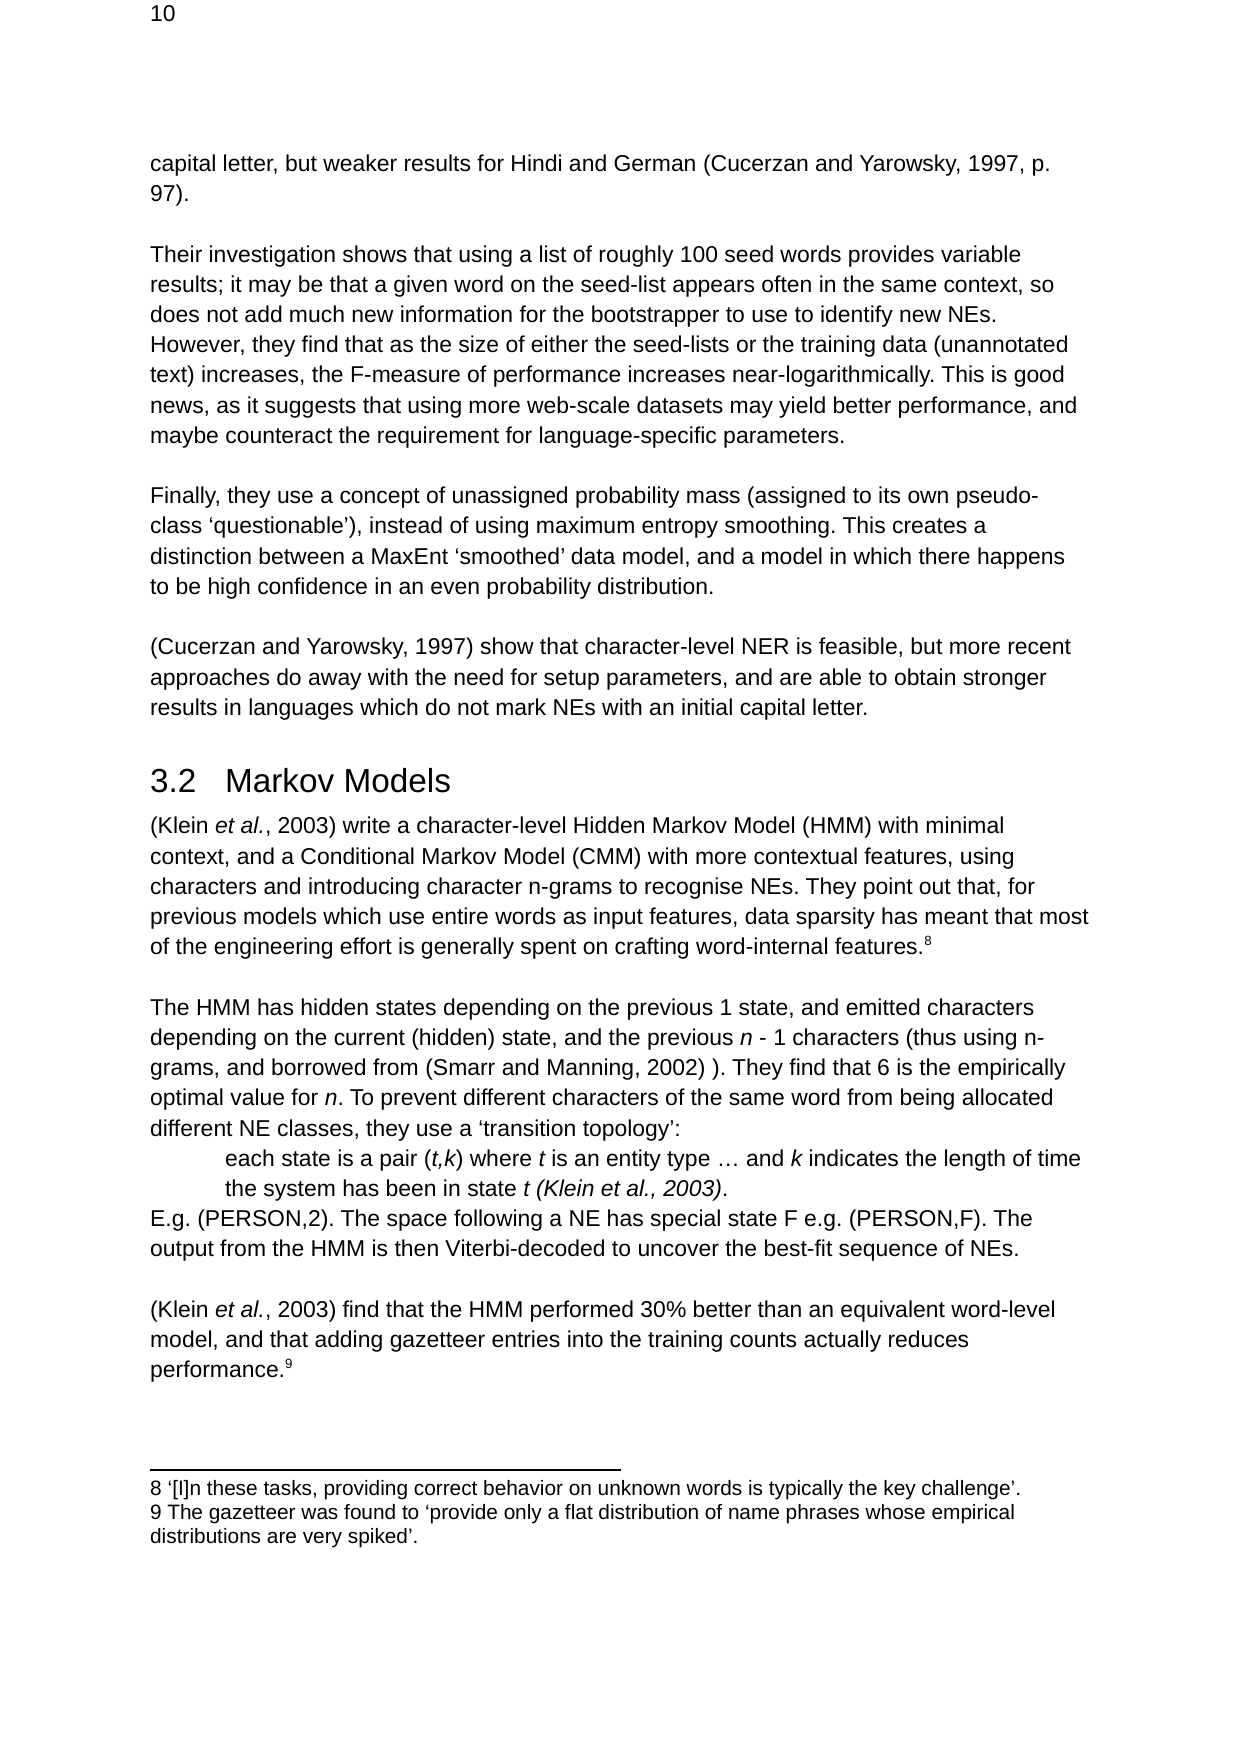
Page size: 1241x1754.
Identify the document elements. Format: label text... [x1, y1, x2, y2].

text The gazetteer was found to ‘provide only a flat distribution of name phrases whose empirical distributions are very spiked’. [150, 1500, 1090, 1548]
text (Klein et al., 2003)⁠ find that the HMM performed 30% better than an equivalent word-level model, and that adding gazetteer entries into the training counts actually reduces performance. [150, 1296, 1090, 1382]
text capital letter, but weaker results for Hindi and German (Cucerzan and Yarowsky, 1997, p. 97)⁠. [150, 150, 1090, 207]
text (Klein et al., 2003)⁠ write a character-level Hidden Markov Model (HMM) with minimal context, and a Conditional Markov Model (CMM) with more contextual features, using characters and introducing character n-grams to recognise NEs. They point out that, for previous models which use entire words as input features, data sparsity has meant that most of the engineering effort is generally spent on crafting word-internal features. [150, 812, 1090, 959]
subtitle Markov Models [150, 761, 1090, 800]
text each state is a pair (t,k) where t is an entity type … and k indicates the length of time the system has been in state t (Klein et al., 2003)⁠. [225, 1145, 1090, 1201]
text Finally, they use a concept of unassigned probability mass (assigned to its own pseudo-class ‘questionable’), instead of using maximum entropy smoothing. This creates a distinction between a MaxEnt ‘smoothed’ data model, and a model in which there happens to be high confidence in an even probability distribution. [150, 482, 1090, 599]
text (Cucerzan and Yarowsky, 1997)⁠ show that character-level NER is feasible, but more recent approaches do away with the need for setup parameters, and are able to obtain stronger results in languages which do not mark NEs with an initial capital letter. [150, 633, 1090, 720]
text ‘[I]n these tasks, providing correct behavior on unknown words is typically the key challenge’. [150, 1476, 1090, 1500]
text Their investigation shows that using a list of roughly 100 seed words provides variable results; it may be that a given word on the seed-list appears often in the same context, so does not add much new information for the bootstrapper to use to identify new NEs. However, they find that as the size of either the seed-lists or the training data (unannotated text) increases, the F-measure of performance increases near-logarithmically. This is good news, as it suggests that using more web-scale datasets may yield better performance, and maybe counteract the requirement for language-specific parameters. [150, 241, 1090, 448]
text E.g. (PERSON,2). The space following a NE has special state F e.g. (PERSON,F). The output from the HMM is then Viterbi-decoded to uncover the best-fit sequence of NEs. [150, 1205, 1090, 1262]
text The HMM has hidden states depending on the previous 1 state, and emitted characters depending on the current (hidden) state, and the previous n - 1 characters (thus using n-grams, and borrowed from (Smarr and Manning, 2002)⁠ ). They find that 6 is the empirically optimal value for n. To prevent different characters of the same word from being allocated different NE classes, they use a ‘transition topology’: [150, 994, 1090, 1141]
